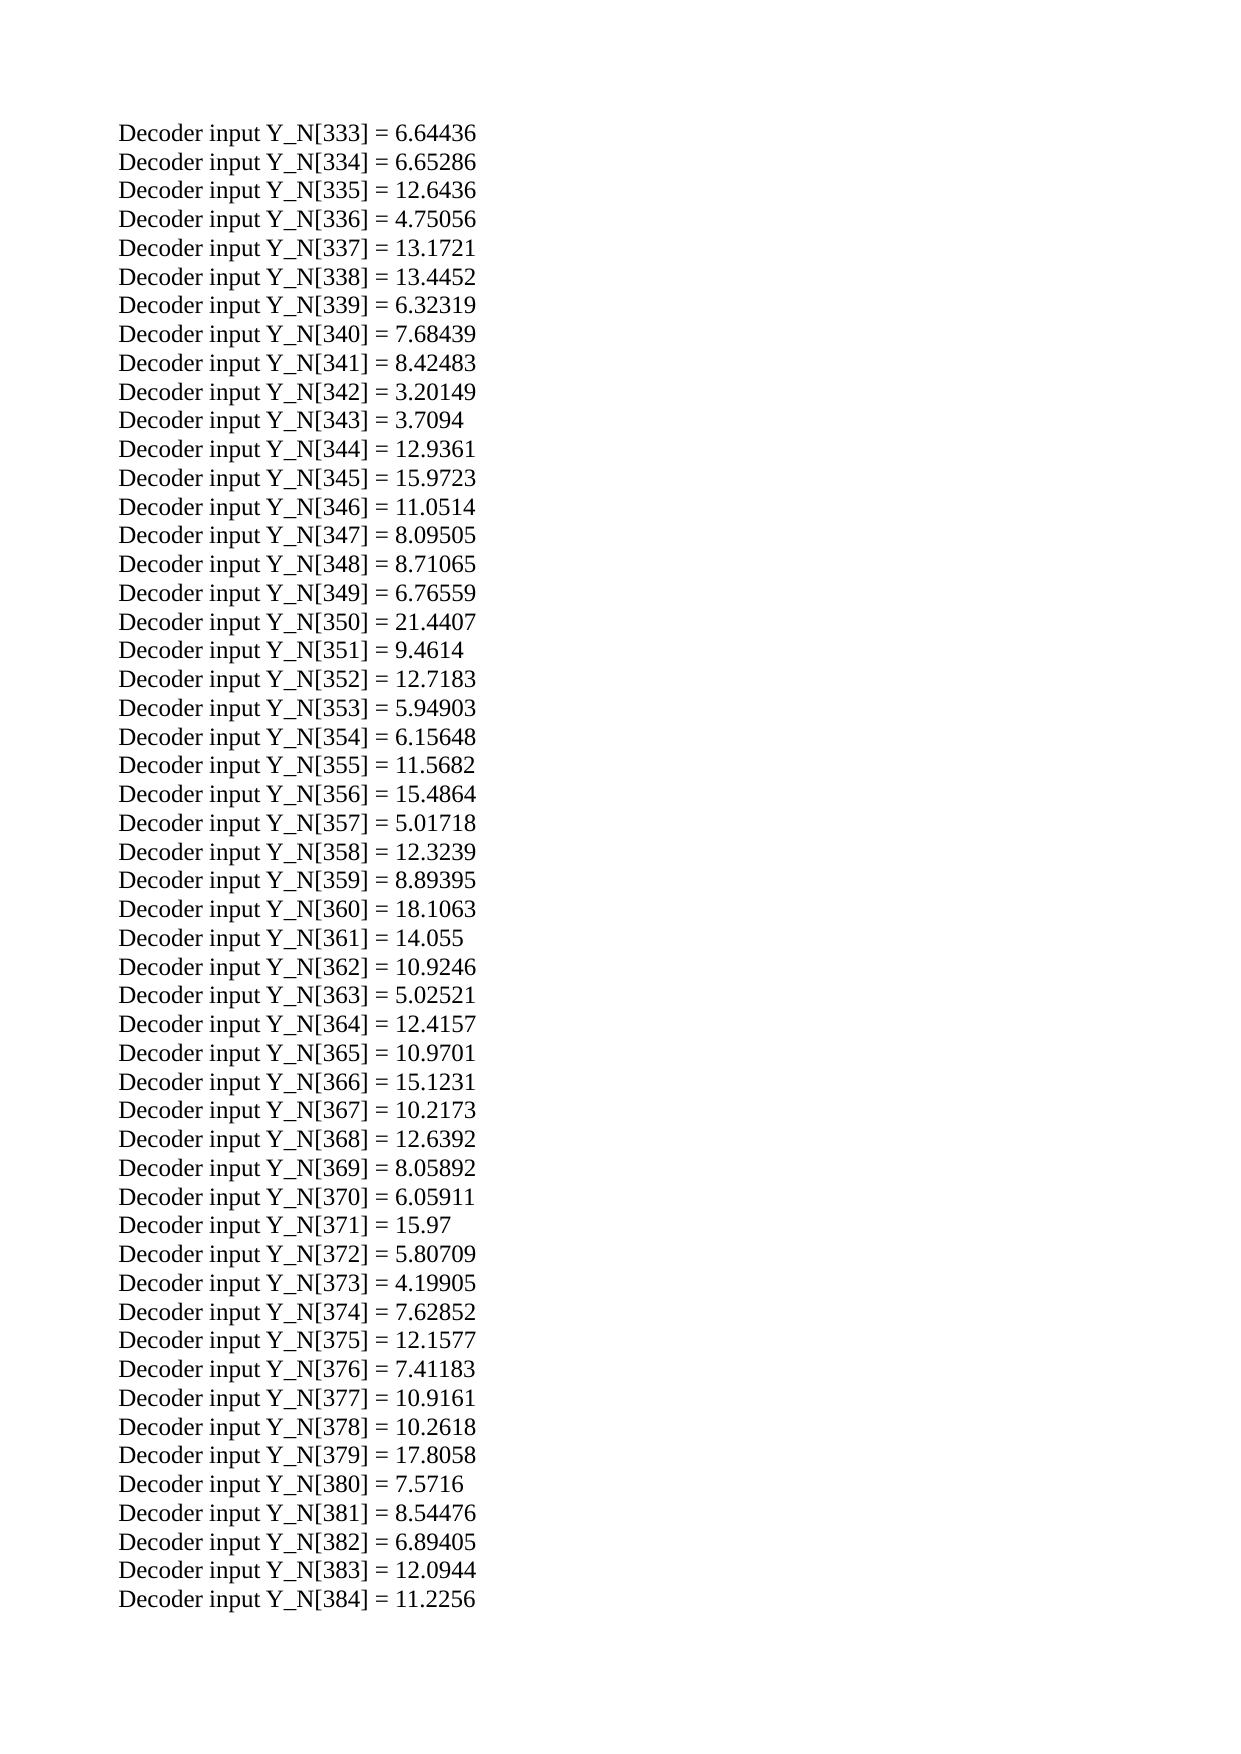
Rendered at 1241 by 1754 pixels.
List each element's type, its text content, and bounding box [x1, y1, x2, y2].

text Decoder input Y_N[342] = 3.20149 [118, 377, 1122, 406]
text Decoder input Y_N[364] = 12.4157 [118, 1009, 1122, 1038]
text Decoder input Y_N[346] = 11.0514 [118, 492, 1122, 521]
text Decoder input Y_N[354] = 6.15648 [118, 722, 1122, 751]
text Decoder input Y_N[339] = 6.32319 [118, 291, 1122, 319]
text Decoder input Y_N[336] = 4.75056 [118, 204, 1122, 233]
text Decoder input Y_N[358] = 12.3239 [118, 837, 1122, 866]
text Decoder input Y_N[360] = 18.1063 [118, 894, 1122, 923]
text Decoder input Y_N[341] = 8.42483 [118, 348, 1122, 377]
text Decoder input Y_N[347] = 8.09505 [118, 521, 1122, 549]
text Decoder input Y_N[384] = 11.2256 [118, 1584, 1122, 1613]
text Decoder input Y_N[383] = 12.0944 [118, 1556, 1122, 1584]
text Decoder input Y_N[348] = 8.71065 [118, 549, 1122, 578]
text Decoder input Y_N[373] = 4.19905 [118, 1268, 1122, 1297]
text Decoder input Y_N[377] = 10.9161 [118, 1383, 1122, 1412]
text Decoder input Y_N[362] = 10.9246 [118, 952, 1122, 981]
text Decoder input Y_N[367] = 10.2173 [118, 1096, 1122, 1124]
text Decoder input Y_N[375] = 12.1577 [118, 1326, 1122, 1354]
text Decoder input Y_N[351] = 9.4614 [118, 636, 1122, 664]
text Decoder input Y_N[372] = 5.80709 [118, 1239, 1122, 1268]
text Decoder input Y_N[378] = 10.2618 [118, 1412, 1122, 1441]
text Decoder input Y_N[361] = 14.055 [118, 923, 1122, 952]
text Decoder input Y_N[359] = 8.89395 [118, 866, 1122, 894]
text Decoder input Y_N[365] = 10.9701 [118, 1038, 1122, 1067]
text Decoder input Y_N[369] = 8.05892 [118, 1153, 1122, 1182]
text Decoder input Y_N[368] = 12.6392 [118, 1124, 1122, 1153]
text Decoder input Y_N[338] = 13.4452 [118, 262, 1122, 291]
text Decoder input Y_N[356] = 15.4864 [118, 779, 1122, 808]
text Decoder input Y_N[370] = 6.05911 [118, 1182, 1122, 1211]
text Decoder input Y_N[344] = 12.9361 [118, 434, 1122, 463]
text Decoder input Y_N[371] = 15.97 [118, 1211, 1122, 1239]
text Decoder input Y_N[337] = 13.1721 [118, 233, 1122, 262]
text Decoder input Y_N[352] = 12.7183 [118, 664, 1122, 693]
text Decoder input Y_N[380] = 7.5716 [118, 1469, 1122, 1498]
text Decoder input Y_N[334] = 6.65286 [118, 147, 1122, 176]
text Decoder input Y_N[350] = 21.4407 [118, 607, 1122, 636]
text Decoder input Y_N[340] = 7.68439 [118, 319, 1122, 348]
text Decoder input Y_N[355] = 11.5682 [118, 751, 1122, 779]
text Decoder input Y_N[366] = 15.1231 [118, 1067, 1122, 1096]
text Decoder input Y_N[381] = 8.54476 [118, 1498, 1122, 1527]
text Decoder input Y_N[357] = 5.01718 [118, 808, 1122, 837]
text Decoder input Y_N[335] = 12.6436 [118, 176, 1122, 204]
text Decoder input Y_N[379] = 17.8058 [118, 1441, 1122, 1469]
text Decoder input Y_N[376] = 7.41183 [118, 1354, 1122, 1383]
text Decoder input Y_N[374] = 7.62852 [118, 1297, 1122, 1326]
text Decoder input Y_N[382] = 6.89405 [118, 1527, 1122, 1556]
text Decoder input Y_N[353] = 5.94903 [118, 693, 1122, 722]
text Decoder input Y_N[345] = 15.9723 [118, 463, 1122, 492]
text Decoder input Y_N[343] = 3.7094 [118, 406, 1122, 434]
text Decoder input Y_N[363] = 5.02521 [118, 981, 1122, 1009]
text Decoder input Y_N[349] = 6.76559 [118, 578, 1122, 607]
text Decoder input Y_N[333] = 6.64436 [118, 118, 1122, 147]
